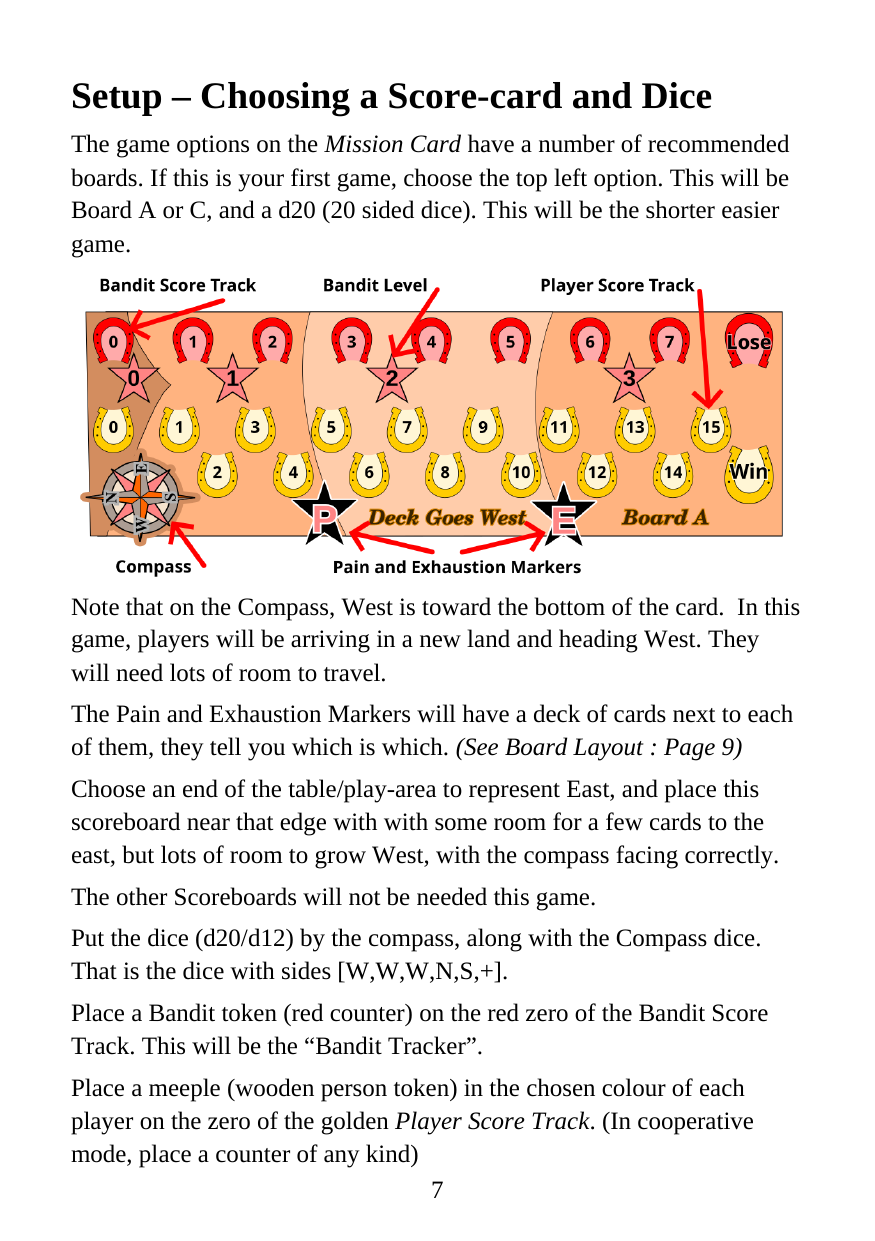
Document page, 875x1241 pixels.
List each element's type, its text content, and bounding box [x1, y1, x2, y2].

text Place a meeple (wooden person token) in the chosen colour of each player on the zero of the golden Player Score Track. (In cooperative mode, place a counter of any kind) [71, 1073, 803, 1167]
text The Pain and Exhaustion Markers will have a deck of cards next to each of them, they tell you which is which. (See Board Layout : Page 9) [71, 699, 803, 761]
text Note that on the Compass, West is toward the bottom of the card. In this game, players will be arriving in a new land and heading West. They will need lots of room to travel. [71, 592, 803, 686]
text Put the dice (d20/d12) by the compass, along with the Compass dice. That is the dice with sides [W,W,W,N,S,+]. [71, 923, 803, 985]
text Choose an end of the table/play-area to represent East, and place this scoreboard near that edge with with some room for a few cards to the east, but lots of room to grow West, with the compass facing correctly. [71, 774, 803, 869]
text The other Scoreboards will not be needed this game. [71, 882, 803, 910]
text The game options on the Mission Card have a number of recommended boards. If this is your first game, choose the top left option. This will be Board A or C, and a d20 (20 sided dice). This will be the shorter easier game. [71, 129, 803, 257]
subtitle Setup – Choosing a Score-card and Dice [71, 74, 803, 117]
picture [70, 261, 804, 592]
text Place a Bandit token (red counter) on the red zero of the Bandit Score Track. This will be the “Bandit Tracker”. [71, 998, 803, 1060]
